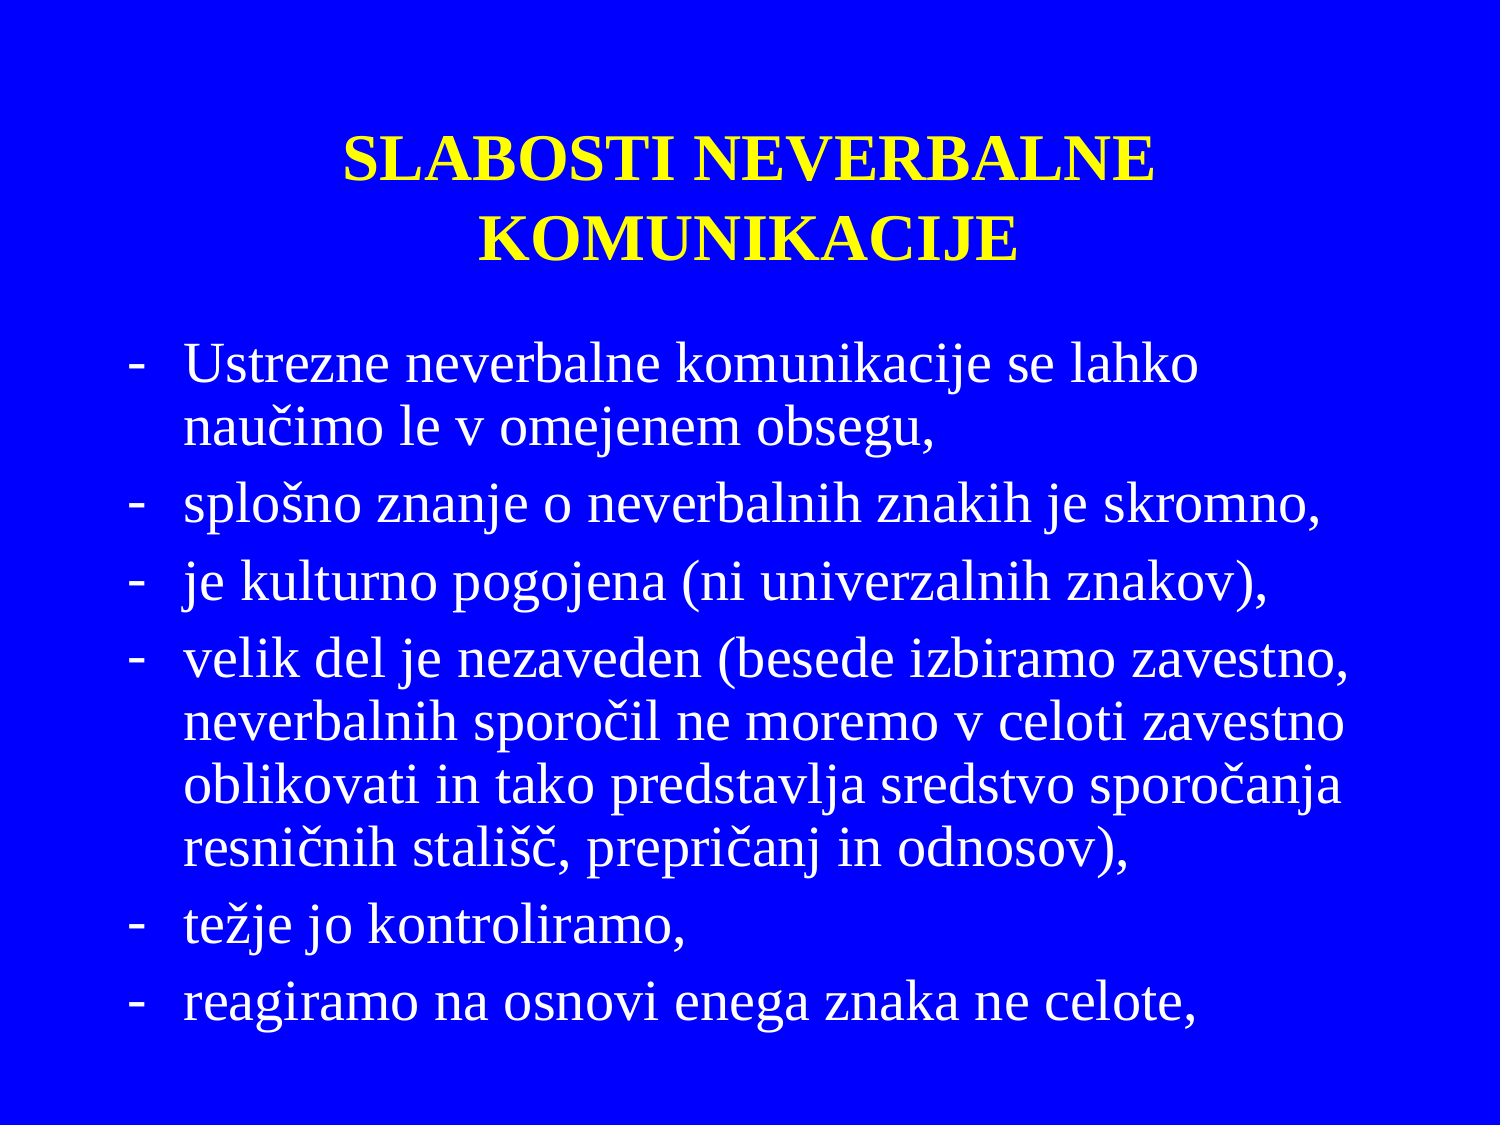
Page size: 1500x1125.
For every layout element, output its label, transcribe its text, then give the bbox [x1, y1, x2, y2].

title SLABOSTI NEVERBALNE KOMUNIKACIJE [112, 99, 1388, 288]
list Ustrezne neverbalne komunikacije se lahko naučimo le v omejenem obsegu, splošno znanje o neverbalnih znakih je skromno, je kulturno pogojena (ni univerzalnih znakov), velik del je nezaveden (besede izbiramo zavestno, neverbalnih sporočil ne moremo v celoti zavestno oblikovati in tako predstavlja sredstvo sporočanja resničnih stališč, prepričanj in odnosov), težje jo kontroliramo, reagiramo na osnovi enega znaka ne celote, [112, 324, 1388, 1122]
